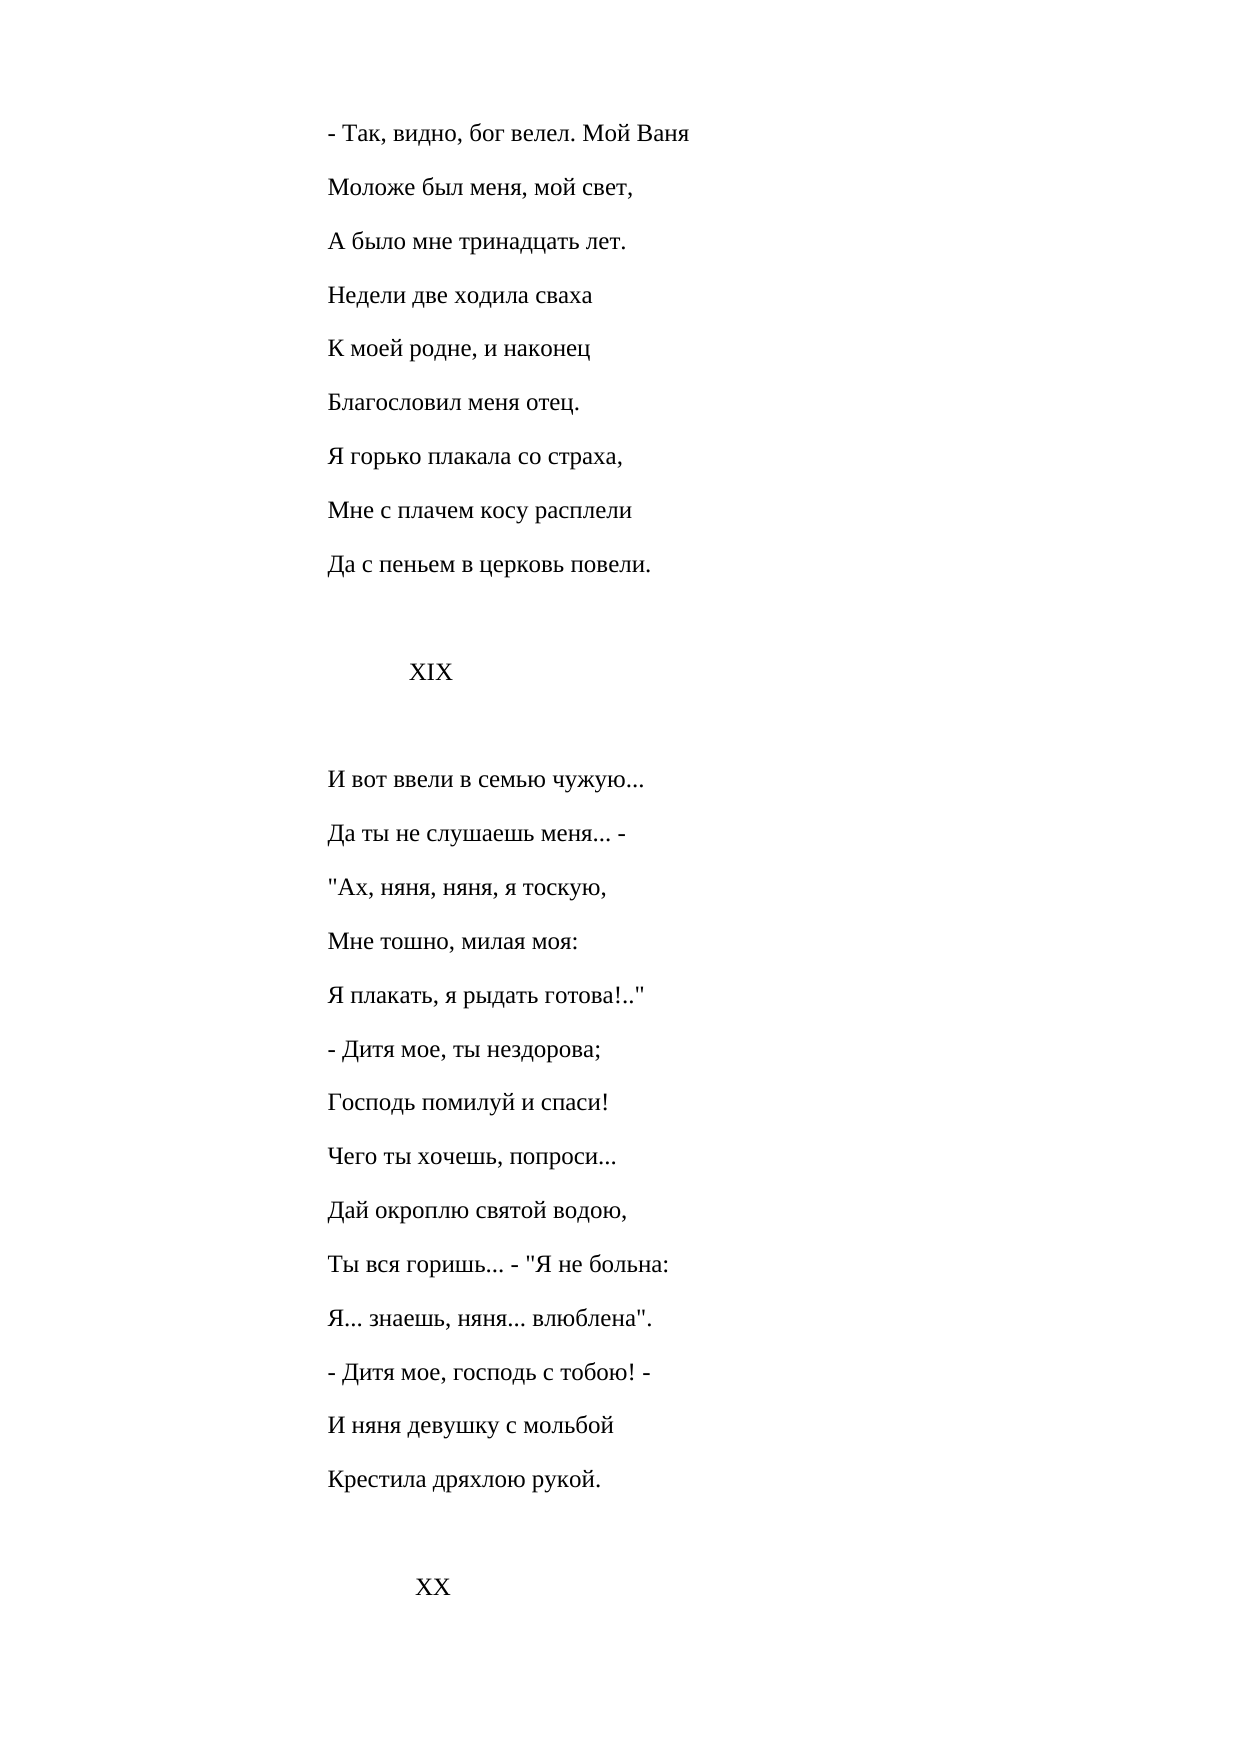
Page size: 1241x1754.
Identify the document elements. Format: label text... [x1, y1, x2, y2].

text Мне тошно, милая моя: [177, 926, 1152, 955]
text Дай окроплю святой водою, [177, 1195, 1152, 1224]
text Я... знаешь, няня... влюблена". [177, 1303, 1152, 1332]
text - Так, видно, бог велел. Мой Ваня [177, 118, 1152, 147]
text XX [177, 1572, 1152, 1601]
text Чего ты хочешь, попроси... [177, 1141, 1152, 1170]
text "Ах, няня, няня, я тоскую, [177, 872, 1152, 901]
text Я плакать, я рыдать готова!.." [177, 980, 1152, 1008]
text И вот ввели в семью чужую... [177, 764, 1152, 793]
text Мне с плачем косу расплели [177, 495, 1152, 524]
text К моей родне, и наконец [177, 333, 1152, 362]
text - Дитя мое, господь с тобою! - [177, 1357, 1152, 1386]
text Господь помилуй и спаси! [177, 1087, 1152, 1116]
text Благословил меня отец. [177, 387, 1152, 416]
text Ты вся горишь... - "Я не больна: [177, 1249, 1152, 1278]
text Я горько плакала со страха, [177, 441, 1152, 470]
text Да ты не слушаешь меня... - [177, 818, 1152, 847]
text XIX [177, 657, 1152, 685]
text А было мне тринадцать лет. [177, 226, 1152, 254]
text И няня девушку с мольбой [177, 1411, 1152, 1439]
text - Дитя мое, ты нездорова; [177, 1034, 1152, 1062]
text Крестила дряхлою рукой. [177, 1464, 1152, 1493]
text Да с пеньем в церковь повели. [177, 549, 1152, 578]
text Моложе был меня, мой свет, [177, 172, 1152, 201]
text Недели две ходила сваха [177, 280, 1152, 308]
